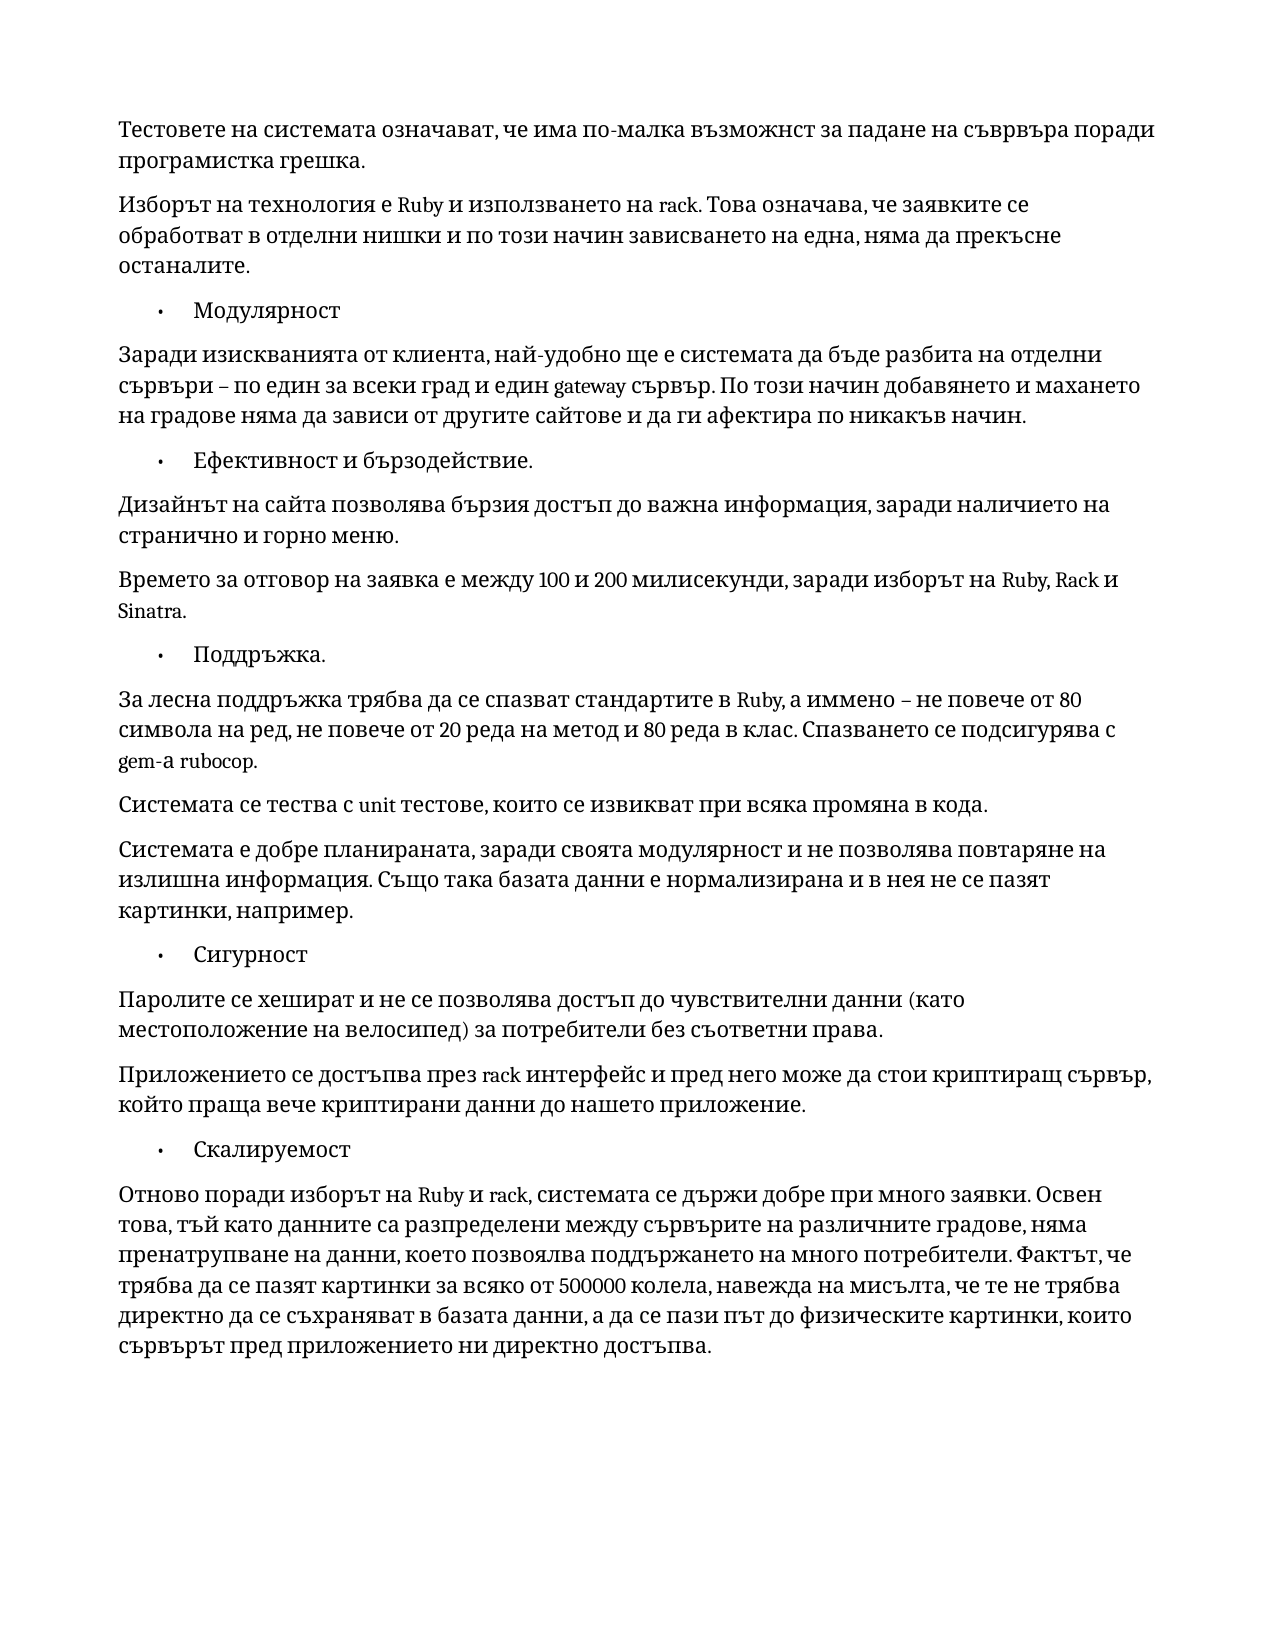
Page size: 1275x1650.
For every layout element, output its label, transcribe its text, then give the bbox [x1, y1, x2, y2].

list Модулярност [156, 298, 1157, 323]
text Системата е добре планираната, заради своята модулярност и не позволява повтаряне на излишна информация. Също така базата данни е нормализирана и в нея не се пазят картинки, например. [118, 838, 1157, 923]
text За лесна поддръжка трябва да се спазват стандартите в Ruby, а иммено – не повече от 80 символа на ред, не повече от 20 реда на метод и 80 реда в клас. Спазването се подсигурява с gem-а rubocop. [118, 688, 1157, 773]
list Поддръжка. [156, 643, 1157, 668]
text Тестовете на системата означават, че има по-малка възможнст за падане на съврвъра поради програмистка грешка. [118, 118, 1157, 173]
text Изборът на технология е Ruby и използването на rack. Това означава, че заявките се обработват в отделни нишки и по този начин зависването на една, няма да прекъсне останалите. [118, 193, 1157, 279]
list Сигурност [156, 943, 1157, 968]
text Времето за отговор на заявка е между 100 и 200 милисекунди, заради изборът на Ruby, Rack и Sinatra. [118, 568, 1157, 623]
list Ефективност и бързодействие. [156, 448, 1157, 473]
text Приложението се достъпва през rack интерфейс и пред него може да стои криптиращ сървър, който праща вече криптирани данни до нашето приложение. [118, 1063, 1157, 1118]
text Дизайнът на сайта позволява бързия достъп до важна информация, заради наличието на странично и горно меню. [118, 493, 1157, 548]
text Заради изискванията от клиента, най-удобно ще е системата да бъде разбита на отделни сървъри – по един за всеки град и един gateway сървър. По този начин добавянето и махането на градове няма да зависи от другите сайтове и да ги афектира по никакъв начин. [118, 343, 1157, 429]
list Скалируемост [156, 1138, 1157, 1163]
text Системата се тества с unit тестове, които се извикват при всяка промяна в кода. [118, 793, 1157, 818]
text Отново поради изборът на Ruby и rack, системата се държи добре при много заявки. Освен това, тъй като данните са разпределени между сървърите на различните градове, няма пренатрупване на данни, което позвоялва поддържането на много потребители. Фактът, че трябва да се пазят картинки за всяко от 500000 колела, навежда на мисълта, че те не трябва директно да се съхраняват в базата данни, а да се пази път до физическите картинки, които сървърът пред приложението ни директно достъпва. [118, 1183, 1157, 1359]
text Паролите се хешират и не се позволява достъп до чувствителни данни (като местоположение на велосипед) за потребители без съответни права. [118, 988, 1157, 1043]
